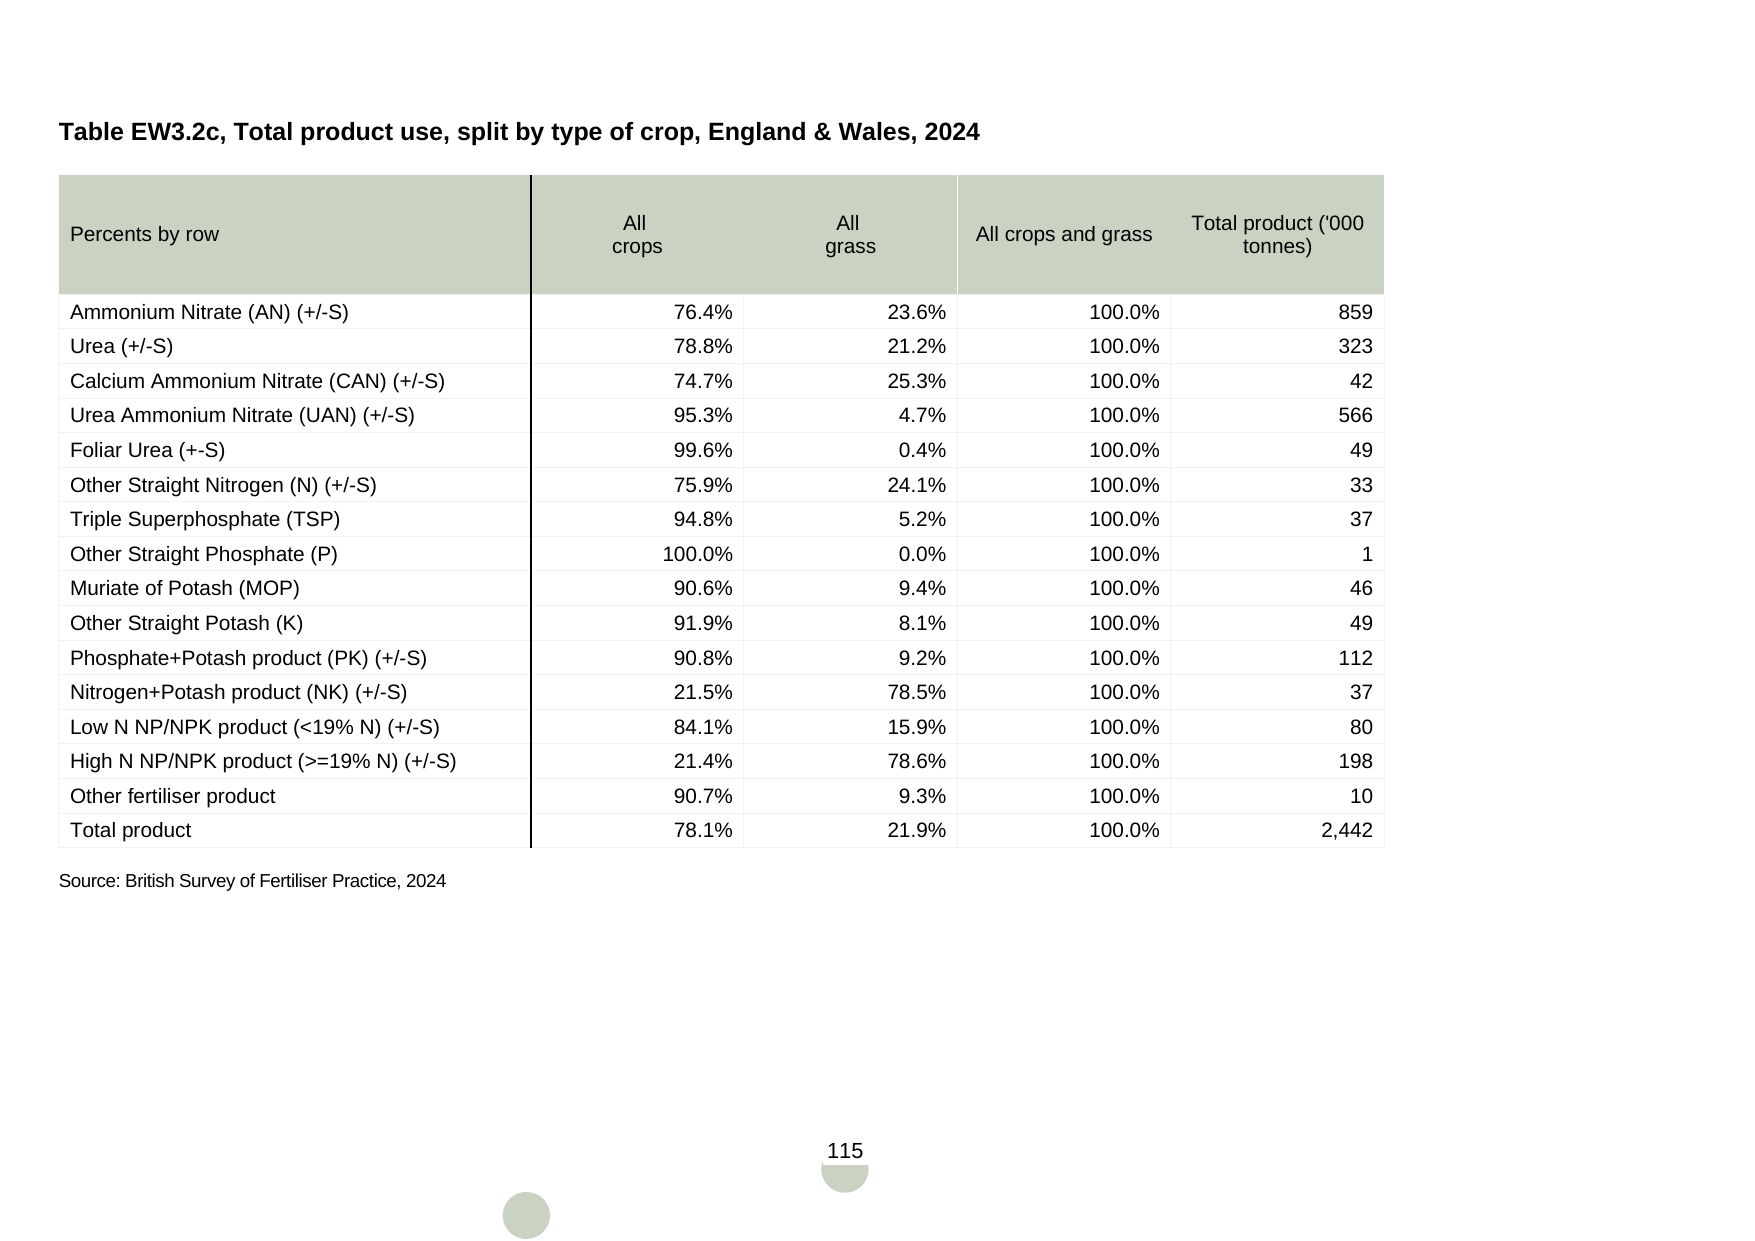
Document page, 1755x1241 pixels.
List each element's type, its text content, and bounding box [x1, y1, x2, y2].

table_cell Total product [59, 814, 530, 847]
table_cell 100.0% [958, 779, 1170, 812]
text Source: British Survey of Fertiliser Practice, 2024 [58, 870, 1559, 891]
table_cell 91.9% [532, 606, 743, 639]
table_cell 100.0% [958, 537, 1170, 570]
table_cell 21.9% [744, 814, 957, 847]
table_cell 74.7% [532, 364, 743, 397]
table_cell 100.0% [958, 675, 1170, 709]
table_cell 46 [1171, 571, 1384, 605]
table_cell 100.0% [958, 744, 1170, 778]
table_cell 100.0% [958, 364, 1170, 397]
table_cell 90.7% [532, 779, 743, 812]
table_cell 75.9% [532, 468, 743, 501]
table_cell 49 [1171, 433, 1384, 467]
table_cell Other Straight Phosphate (P) [59, 537, 530, 570]
table_cell Muriate of Potash (MOP) [59, 571, 530, 605]
table_cell 78.5% [744, 675, 957, 709]
table_cell Ammonium Nitrate (AN) (+/-S) [59, 295, 530, 328]
table_cell 21.5% [532, 675, 743, 709]
table_cell 859 [1171, 295, 1384, 328]
table_cell Other fertiliser product [59, 779, 530, 812]
table_cell 90.6% [532, 571, 743, 605]
table_cell 90.8% [532, 641, 743, 674]
table_cell 99.6% [532, 433, 743, 467]
table_cell 100.0% [958, 295, 1170, 328]
table_cell 0.0% [744, 537, 957, 570]
table_header All crops and grass [958, 175, 1171, 294]
table_cell 100.0% [958, 710, 1170, 743]
table_header All crops [532, 175, 744, 294]
table_cell 1 [1171, 537, 1384, 570]
table_cell 4.7% [744, 399, 957, 432]
table_cell 78.8% [532, 329, 743, 363]
table_cell 21.2% [744, 329, 957, 363]
table_cell 21.4% [532, 744, 743, 778]
table_cell 25.3% [744, 364, 957, 397]
table_cell 566 [1171, 399, 1384, 432]
table_cell 100.0% [958, 329, 1170, 363]
table_cell 15.9% [744, 710, 957, 743]
table_cell 100.0% [958, 606, 1170, 639]
table_cell 100.0% [958, 814, 1170, 847]
table_cell 10 [1171, 779, 1384, 812]
table_cell 42 [1171, 364, 1384, 397]
table_cell 9.4% [744, 571, 957, 605]
table_cell 8.1% [744, 606, 957, 639]
table_cell 95.3% [532, 399, 743, 432]
table_cell Phosphate+Potash product (PK) (+/-S) [59, 641, 530, 674]
table_cell Calcium Ammonium Nitrate (CAN) (+/-S) [59, 364, 530, 397]
table_cell 2,442 [1171, 814, 1384, 847]
table_cell High N NP/NPK product (>=19% N) (+/-S) [59, 744, 530, 778]
table_header Percents by row [59, 175, 530, 294]
table_cell 100.0% [532, 537, 743, 570]
table_cell Low N NP/NPK product (<19% N) (+/-S) [59, 710, 530, 743]
table_cell 100.0% [958, 571, 1170, 605]
table_cell 78.1% [532, 814, 743, 847]
table_cell Foliar Urea (+-S) [59, 433, 530, 467]
table_cell Nitrogen+Potash product (NK) (+/-S) [59, 675, 530, 709]
table_cell 100.0% [958, 502, 1170, 536]
table_cell Urea Ammonium Nitrate (UAN) (+/-S) [59, 399, 530, 432]
table_cell 76.4% [532, 295, 743, 328]
table_cell 100.0% [958, 468, 1170, 501]
table_cell 198 [1171, 744, 1384, 778]
table_cell 37 [1171, 502, 1384, 536]
table_cell Other Straight Nitrogen (N) (+/-S) [59, 468, 530, 501]
table_cell Other Straight Potash (K) [59, 606, 530, 639]
table_cell 0.4% [744, 433, 957, 467]
table_cell 78.6% [744, 744, 957, 778]
table_cell 323 [1171, 329, 1384, 363]
table_cell 24.1% [744, 468, 957, 501]
table_header All grass [744, 175, 957, 294]
table_cell 37 [1171, 675, 1384, 709]
table_header Total product ('000 tonnes) [1171, 175, 1384, 294]
table_cell 49 [1171, 606, 1384, 639]
table_cell 23.6% [744, 295, 957, 328]
table_cell 100.0% [958, 399, 1170, 432]
subtitle Table EW3.2c, Total product use, split by type of crop, England & Wales, 2024 [58, 117, 1559, 146]
table_cell Urea (+/-S) [59, 329, 530, 363]
table_cell 5.2% [744, 502, 957, 536]
table_cell 100.0% [958, 433, 1170, 467]
table_cell 84.1% [532, 710, 743, 743]
table_cell 9.2% [744, 641, 957, 674]
table_cell 100.0% [958, 641, 1170, 674]
table_cell 112 [1171, 641, 1384, 674]
table_cell 94.8% [532, 502, 743, 536]
table_cell 80 [1171, 710, 1384, 743]
table_cell Triple Superphosphate (TSP) [59, 502, 530, 536]
table_cell 9.3% [744, 779, 957, 812]
table_cell 33 [1171, 468, 1384, 501]
